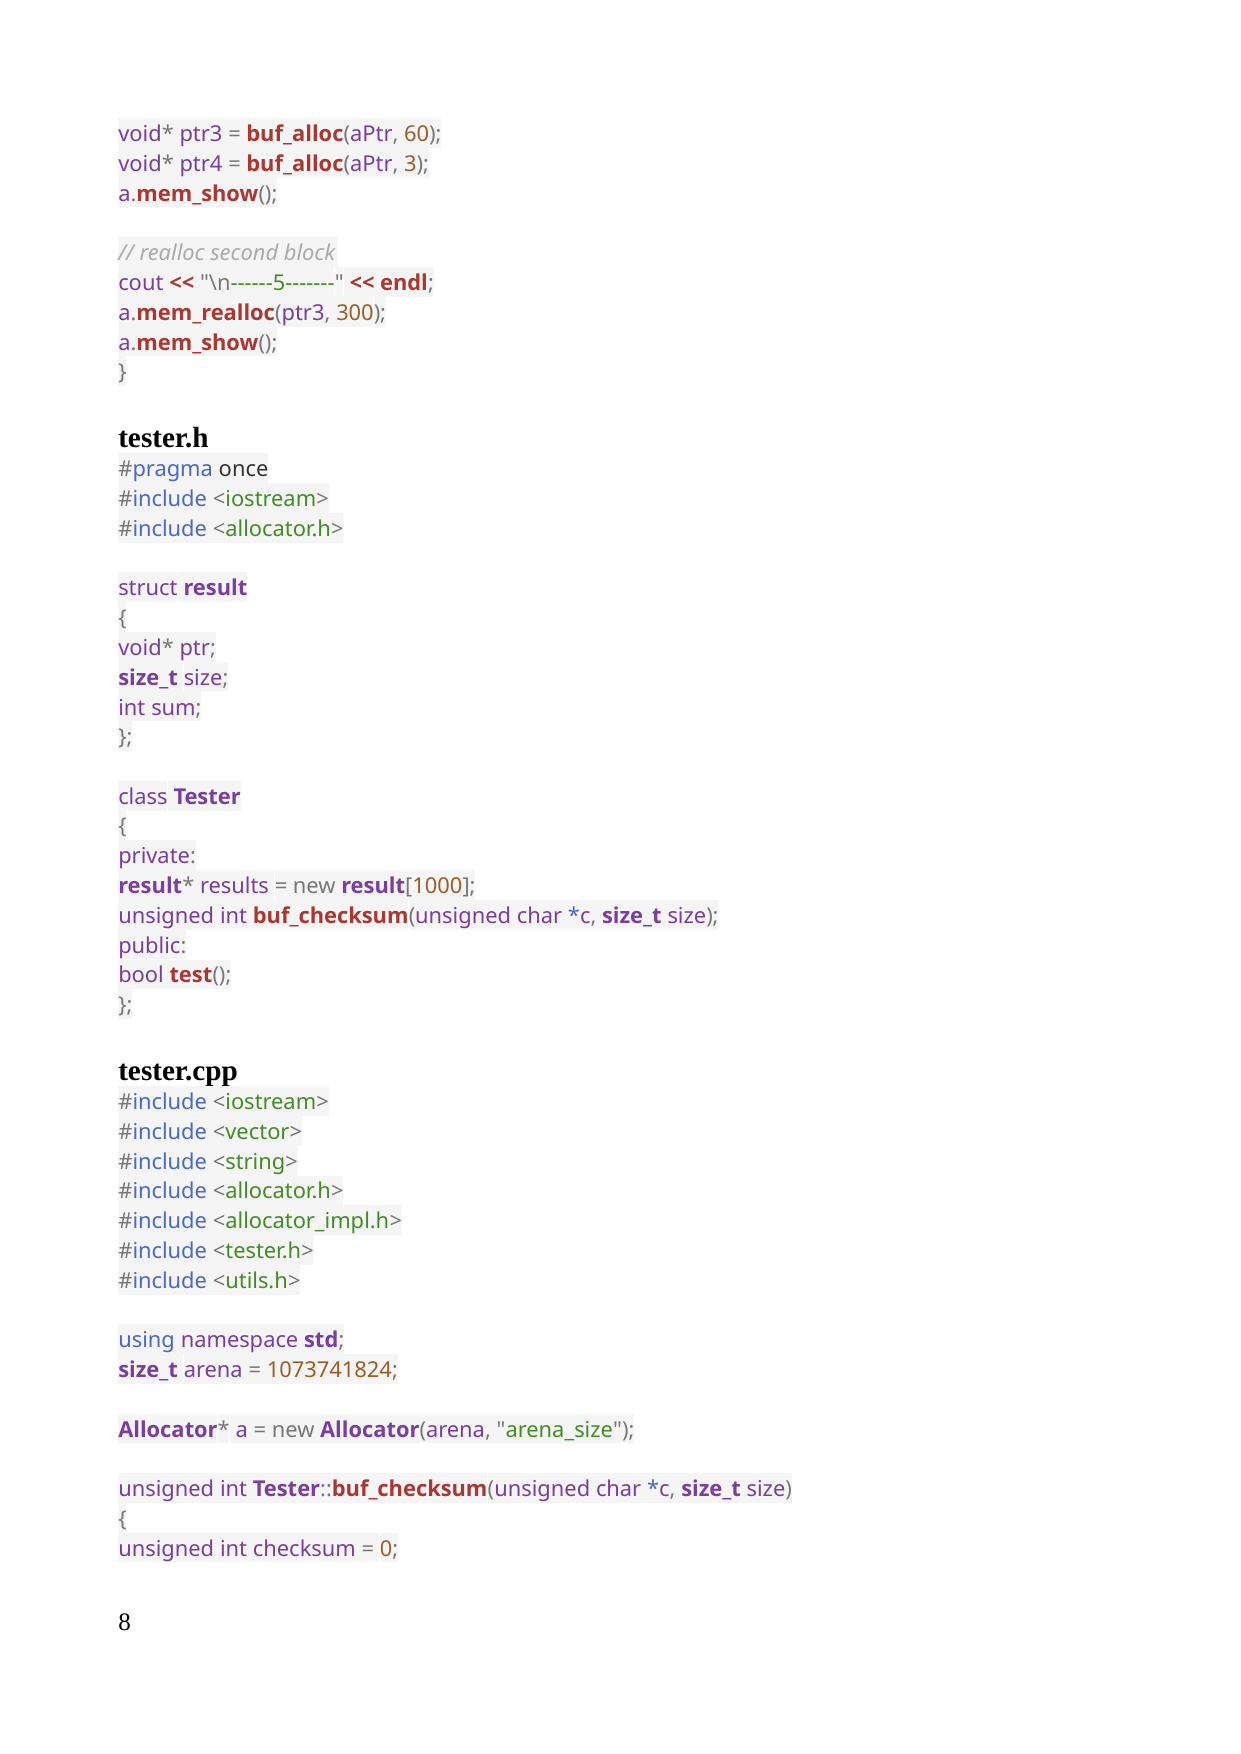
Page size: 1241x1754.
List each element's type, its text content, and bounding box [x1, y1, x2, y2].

text { [118, 811, 1122, 840]
text unsigned int buf_checksum(unsigned char *c, size_t size); [118, 900, 1122, 930]
text { [118, 602, 1122, 632]
text size_t arena = 1073741824; [118, 1354, 1122, 1384]
text a.mem_realloc(ptr3, 300); [118, 297, 1122, 327]
text tester.h [118, 420, 1122, 453]
text #include <allocator.h> [118, 513, 1122, 543]
text #include <allocator_impl.h> [118, 1205, 1122, 1235]
text }; [118, 989, 1122, 1019]
text #include <utils.h> [118, 1265, 1122, 1295]
text #include <string> [118, 1146, 1122, 1176]
text private: [118, 840, 1122, 870]
text #include <iostream> [118, 1086, 1122, 1116]
text #include <allocator.h> [118, 1176, 1122, 1205]
text } [118, 356, 1122, 386]
text a.mem_show(); [118, 327, 1122, 356]
text void* ptr4 = buf_alloc(aPtr, 3); [118, 148, 1122, 178]
text cout << "\n------5-------" << endl; [118, 267, 1122, 297]
text unsigned int Tester::buf_checksum(unsigned char *c, size_t size) [118, 1473, 1122, 1503]
text struct result [118, 572, 1122, 602]
text a.mem_show(); [118, 178, 1122, 207]
text Allocator* a = new Allocator(arena, "arena_size"); [118, 1414, 1122, 1443]
text using namespace std; [118, 1324, 1122, 1354]
text #include <vector> [118, 1116, 1122, 1146]
text void* ptr; [118, 632, 1122, 662]
text size_t size; [118, 662, 1122, 691]
text unsigned int checksum = 0; [118, 1533, 1122, 1562]
text }; [118, 721, 1122, 751]
text #pragma once [118, 453, 1122, 483]
text int sum; [118, 691, 1122, 721]
text class Tester [118, 781, 1122, 811]
text bool test(); [118, 959, 1122, 989]
text #include <tester.h> [118, 1235, 1122, 1265]
text void* ptr3 = buf_alloc(aPtr, 60); [118, 118, 1122, 148]
text // realloc second block [118, 237, 1122, 267]
text tester.cpp [118, 1053, 1122, 1086]
text #include <iostream> [118, 483, 1122, 513]
text public: [118, 930, 1122, 959]
text result* results = new result[1000]; [118, 870, 1122, 900]
text { [118, 1503, 1122, 1533]
